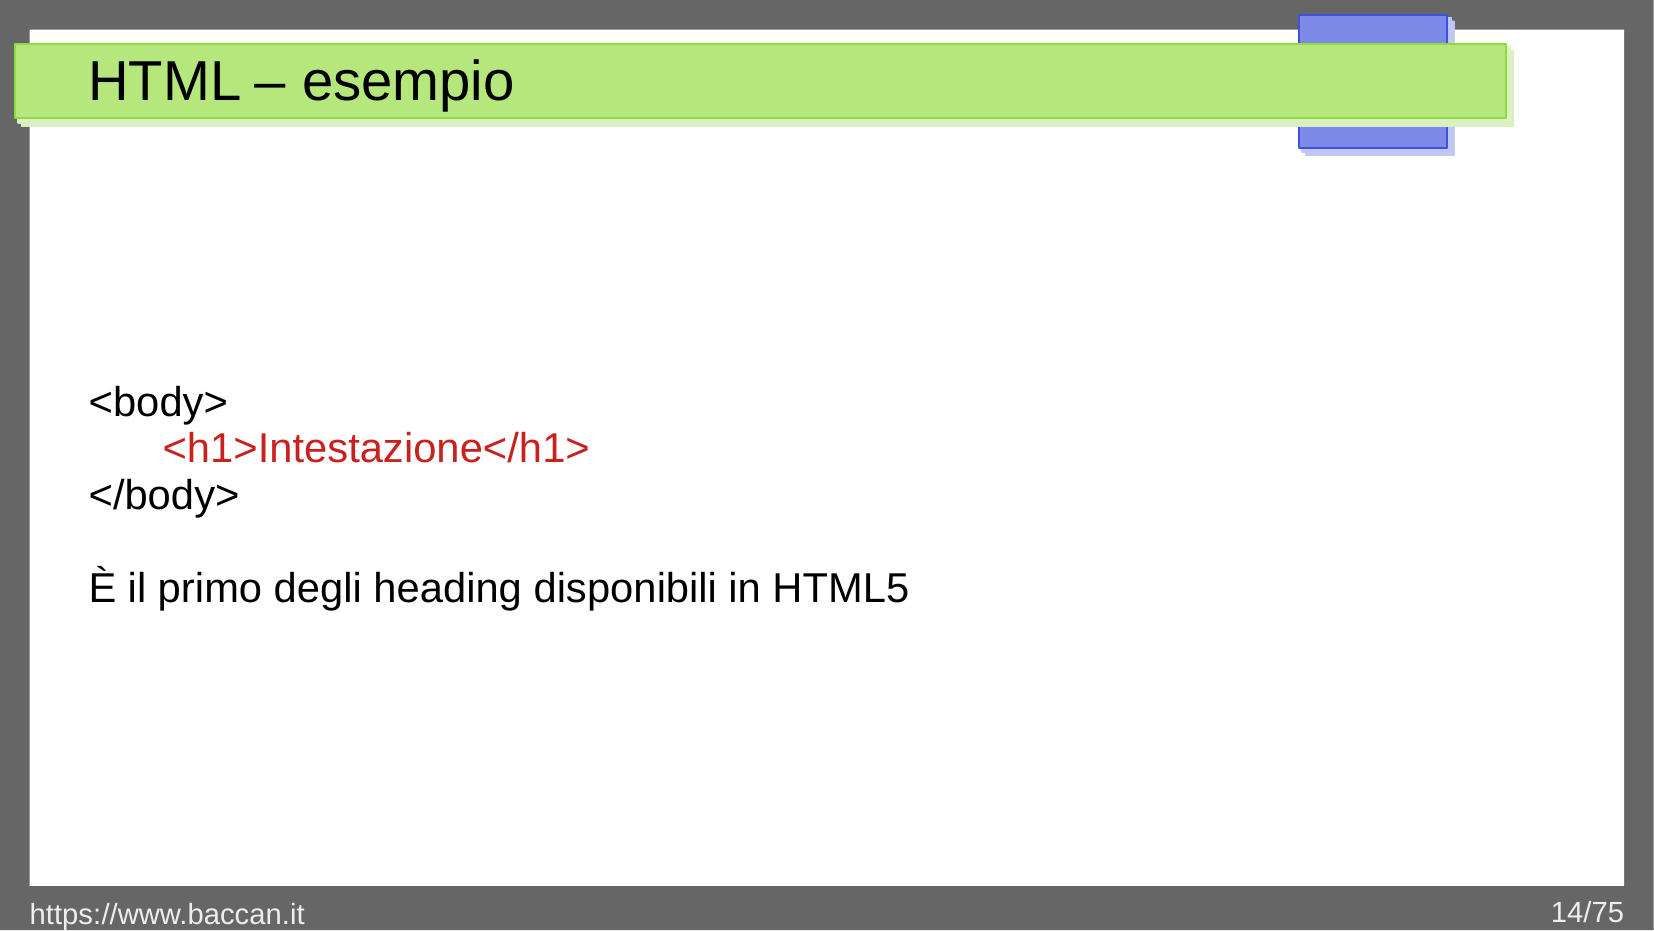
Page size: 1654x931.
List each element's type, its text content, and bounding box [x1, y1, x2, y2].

text_box <body> <h1>Intestazione</h1> </body> È il primo degli heading disponibili in HTML5 [88, 169, 1565, 821]
title HTML – esempio [88, 44, 1506, 119]
